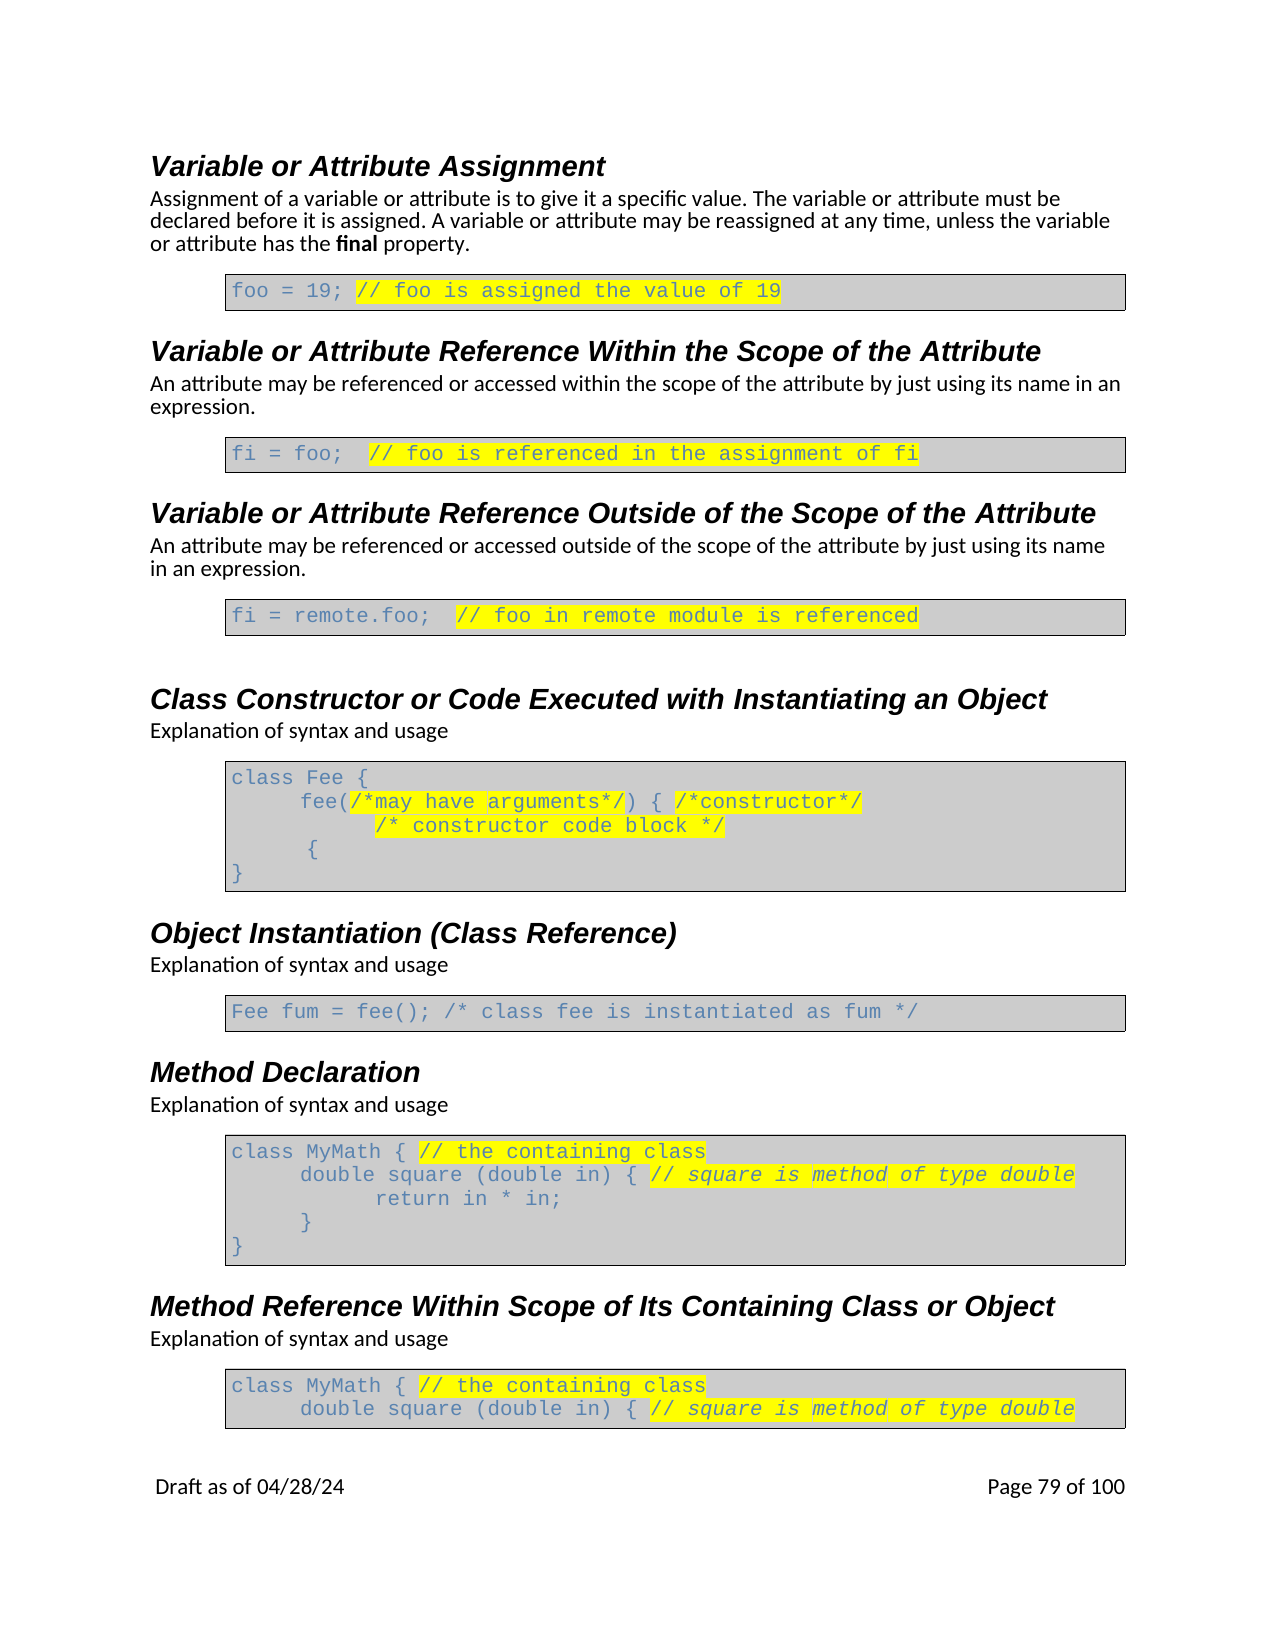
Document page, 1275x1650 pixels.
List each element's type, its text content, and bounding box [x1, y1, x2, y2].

subtitle Variable or Attribute Reference Outside of the Scope of the Attribute [150, 497, 1125, 530]
text class Fee { [226, 762, 1125, 785]
text double square (double in) { // square is method of type double [226, 1158, 1125, 1182]
text } [226, 1229, 1125, 1265]
text fee(/*may have arguments*/) { /*constructor*/ [226, 785, 1125, 808]
subtitle Variable or Attribute Assignment [150, 150, 1125, 183]
text /* constructor code block */ [226, 808, 1125, 832]
text Assignment of a variable or attribute is to give it a specific value. The variable or attribute must be declared before it is assigned. A variable or attribute may be reassigned at any time, unless the variable or attribute has the final property. [150, 189, 1125, 258]
text class MyMath { // the containing class [226, 1136, 1125, 1158]
text fi = remote.foo; // foo in remote module is referenced [226, 600, 1125, 635]
text foo = 19; // foo is assigned the value of 19 [226, 275, 1125, 310]
text return in * in; [226, 1182, 1125, 1205]
text Explanation of syntax and usage [150, 1095, 1125, 1118]
subtitle Method Reference Within Scope of Its Containing Class or Object [150, 1290, 1125, 1323]
text An attribute may be referenced or accessed within the scope of the attribute by just using its name in an expression. [150, 374, 1125, 420]
text class MyMath { // the containing class [226, 1370, 1125, 1392]
text Explanation of syntax and usage [150, 956, 1125, 978]
text } [226, 856, 1125, 891]
text double square (double in) { // square is method of type double [226, 1392, 1125, 1428]
text fi = foo; // foo is referenced in the assignment of fi [226, 438, 1125, 472]
text Fee fum = fee(); /* class fee is instantiated as fum */ [226, 996, 1125, 1031]
subtitle Method Declaration [150, 1056, 1125, 1089]
text An attribute may be referenced or accessed outside of the scope of the attribute by just using its name in an expression. [150, 536, 1125, 582]
text Explanation of syntax and usage [150, 722, 1125, 744]
text } [226, 1205, 1125, 1229]
subtitle Variable or Attribute Reference Within the Scope of the Attribute [150, 335, 1125, 368]
subtitle Class Constructor or Code Executed with Instantiating an Object [150, 683, 1125, 715]
subtitle Object Instantiation (Class Reference) [150, 917, 1125, 949]
text { [226, 832, 1125, 856]
text Explanation of syntax and usage [150, 1329, 1125, 1352]
